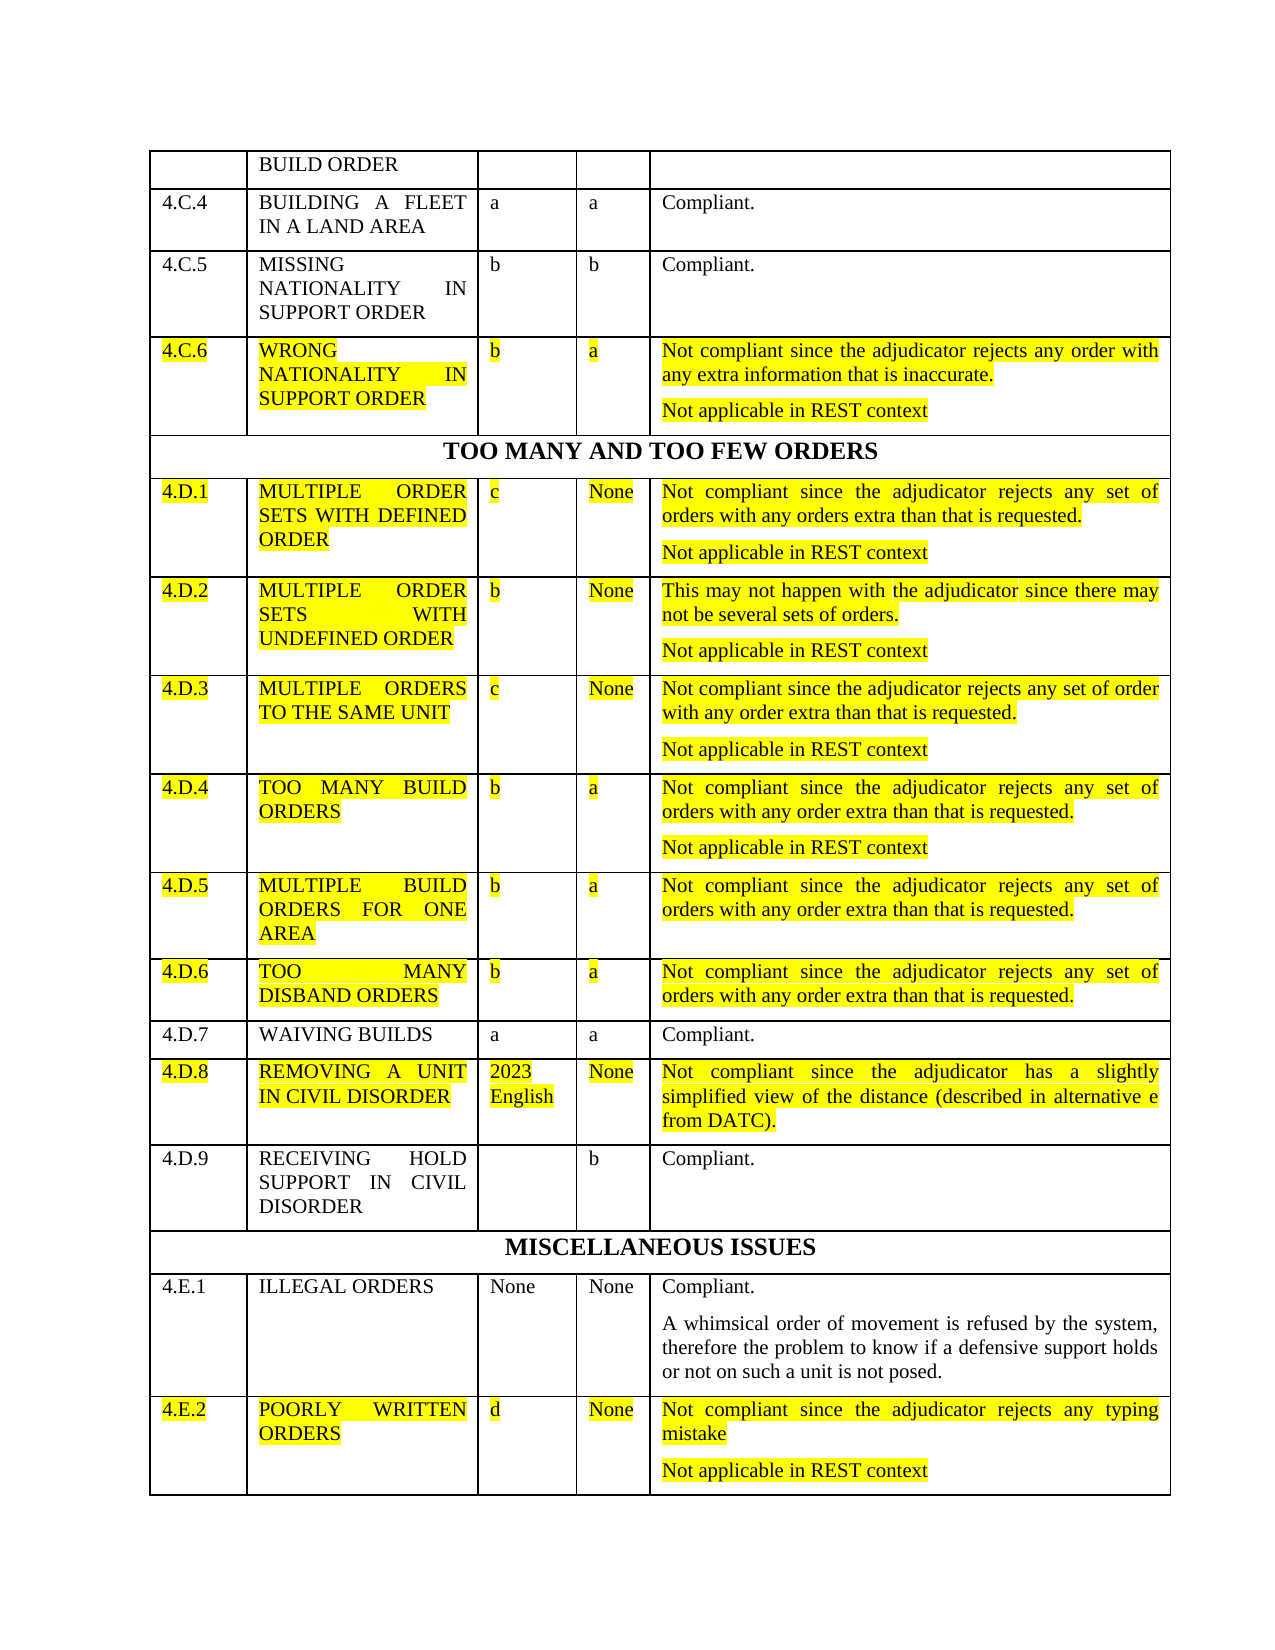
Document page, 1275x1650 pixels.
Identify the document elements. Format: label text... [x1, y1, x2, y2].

table_cell MISSING NATIONALITY IN SUPPORT ORDER [248, 252, 477, 336]
table_cell b [577, 252, 649, 336]
table_cell 4.C.6 [151, 338, 246, 435]
table_cell REMOVING A UNIT IN CIVIL DISORDER [248, 1060, 477, 1144]
table_cell 4.D.4 [151, 775, 246, 872]
table_cell a [577, 960, 649, 1020]
table_cell b [479, 578, 576, 674]
table_cell None [577, 1275, 649, 1396]
table_cell ILLEGAL ORDERS [248, 1275, 477, 1396]
table_cell Not compliant since the adjudicator has a slightly simplified view of the distance (described in alternative e from DATC). [651, 1060, 1170, 1144]
table_cell Compliant. [651, 1146, 1170, 1230]
table_cell None [479, 1275, 576, 1396]
table_cell a [577, 338, 649, 435]
table_cell c [479, 479, 576, 576]
table_cell Not compliant since the adjudicator rejects any set of orders with any orders extra than that is requested. Not applicable in REST context [651, 479, 1170, 576]
table_cell WRONG NATIONALITY IN SUPPORT ORDER [248, 338, 477, 435]
table_cell b [577, 1146, 649, 1230]
table_cell None [577, 676, 649, 773]
table_cell d [479, 1397, 576, 1494]
table_cell b [479, 338, 576, 435]
table_cell RECEIVING HOLD SUPPORT IN CIVIL DISORDER [248, 1146, 477, 1230]
table_cell [479, 152, 576, 188]
table_cell Not compliant since the adjudicator rejects any typing mistake Not applicable in REST context [651, 1397, 1170, 1494]
table_cell MISCELLANEOUS ISSUES [151, 1232, 1170, 1273]
table_cell [479, 1146, 576, 1230]
table_cell None [577, 1060, 649, 1144]
table_cell Not compliant since the adjudicator rejects any order with any extra information that is inaccurate. Not applicable in REST context [651, 338, 1170, 435]
table_cell TOO MANY BUILD ORDERS [248, 775, 477, 872]
table_cell a [479, 1022, 576, 1058]
table_cell MULTIPLE ORDER SETS WITH UNDEFINED ORDER [248, 578, 477, 674]
table_cell 4.C.5 [151, 252, 246, 336]
table_cell Compliant. [651, 190, 1170, 250]
table_cell MULTIPLE ORDER SETS WITH DEFINED ORDER [248, 479, 477, 576]
table_cell None [577, 479, 649, 576]
table_cell MULTIPLE ORDERS TO THE SAME UNIT [248, 676, 477, 773]
table_cell Not compliant since the adjudicator rejects any set of orders with any order extra than that is requested. [651, 873, 1170, 958]
table_cell a [577, 775, 649, 872]
table_cell 4.D.8 [151, 1060, 246, 1144]
table_cell c [479, 676, 576, 773]
table_cell 4.D.1 [151, 479, 246, 576]
table_cell Compliant. [651, 1022, 1170, 1058]
table_cell 2023 English [479, 1060, 576, 1144]
table_cell [577, 152, 649, 188]
table_cell BUILD ORDER [248, 152, 477, 188]
table_cell b [479, 252, 576, 336]
table_cell 4.D.2 [151, 578, 246, 674]
table_cell 4.D.6 [151, 960, 246, 1020]
table_cell None [577, 578, 649, 674]
table_cell 4.E.1 [151, 1275, 246, 1396]
table_cell TOO MANY DISBAND ORDERS [248, 960, 477, 1020]
table_cell 4.E.2 [151, 1397, 246, 1494]
table_cell a [577, 1022, 649, 1058]
table_cell BUILDING A FLEET IN A LAND AREA [248, 190, 477, 250]
table_cell 4.D.3 [151, 676, 246, 773]
table_cell 4.C.4 [151, 190, 246, 250]
table_cell None [577, 1397, 649, 1494]
table_cell POORLY WRITTEN ORDERS [248, 1397, 477, 1494]
table_cell TOO MANY AND TOO FEW ORDERS [151, 436, 1170, 477]
table_cell 4.D.5 [151, 873, 246, 958]
table_cell a [577, 873, 649, 958]
table_cell Not compliant since the adjudicator rejects any set of orders with any order extra than that is requested. Not applicable in REST context [651, 775, 1170, 872]
table_cell b [479, 960, 576, 1020]
table_cell b [479, 775, 576, 872]
table_cell a [479, 190, 576, 250]
table_cell This may not happen with the adjudicator since there may not be several sets of orders. Not applicable in REST context [651, 578, 1170, 674]
table_cell b [479, 873, 576, 958]
table_cell [151, 152, 246, 188]
table_cell 4.D.7 [151, 1022, 246, 1058]
table_cell Compliant. A whimsical order of movement is refused by the system, therefore the problem to know if a defensive support holds or not on such a unit is not posed. [651, 1275, 1170, 1396]
table_cell [651, 152, 1170, 188]
table_cell a [577, 190, 649, 250]
table_cell Not compliant since the adjudicator rejects any set of orders with any order extra than that is requested. [651, 960, 1170, 1020]
table_cell MULTIPLE BUILD ORDERS FOR ONE AREA [248, 873, 477, 958]
table_cell WAIVING BUILDS [248, 1022, 477, 1058]
table_cell 4.D.9 [151, 1146, 246, 1230]
table_cell Compliant. [651, 252, 1170, 336]
table_cell Not compliant since the adjudicator rejects any set of order with any order extra than that is requested. Not applicable in REST context [651, 676, 1170, 773]
